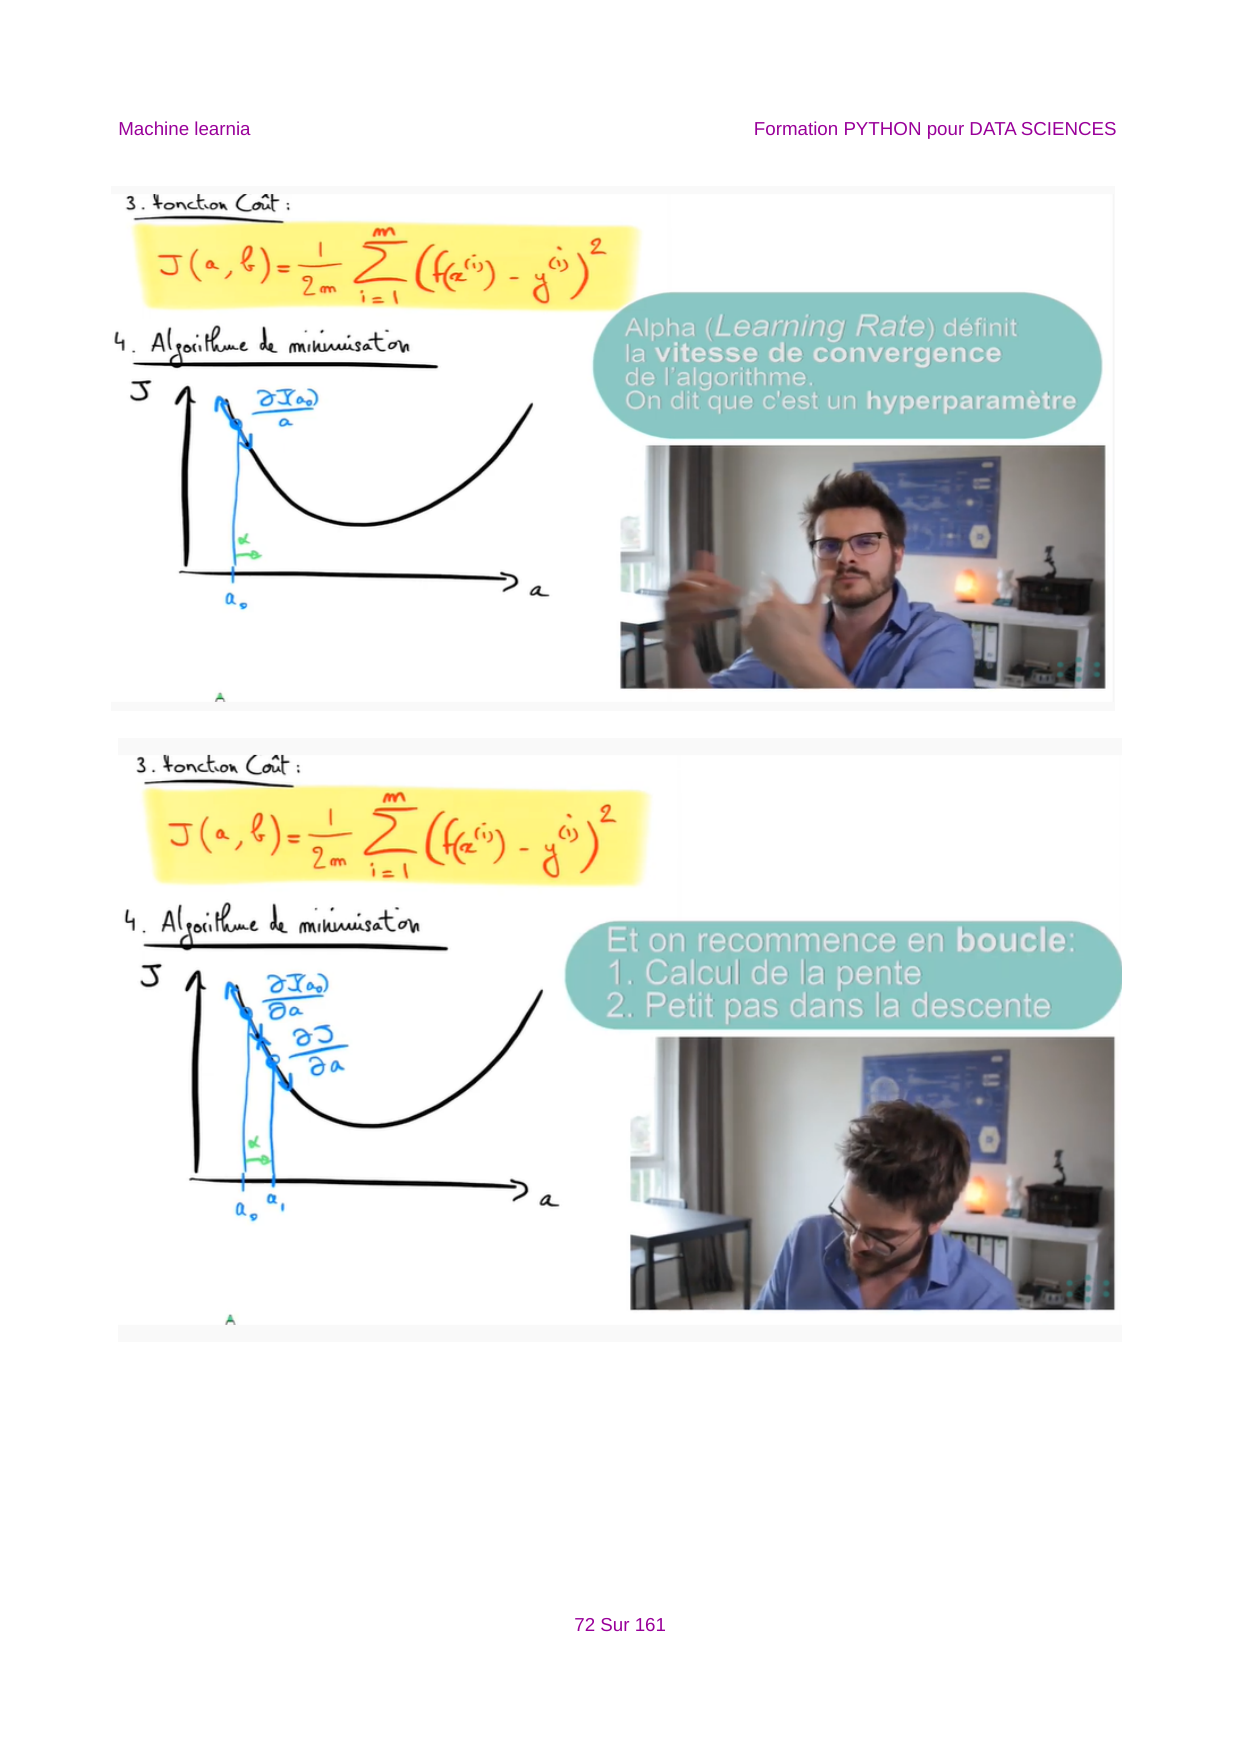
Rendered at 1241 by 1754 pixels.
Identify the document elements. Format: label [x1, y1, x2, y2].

picture [111, 186, 1115, 711]
picture [118, 738, 1122, 1342]
